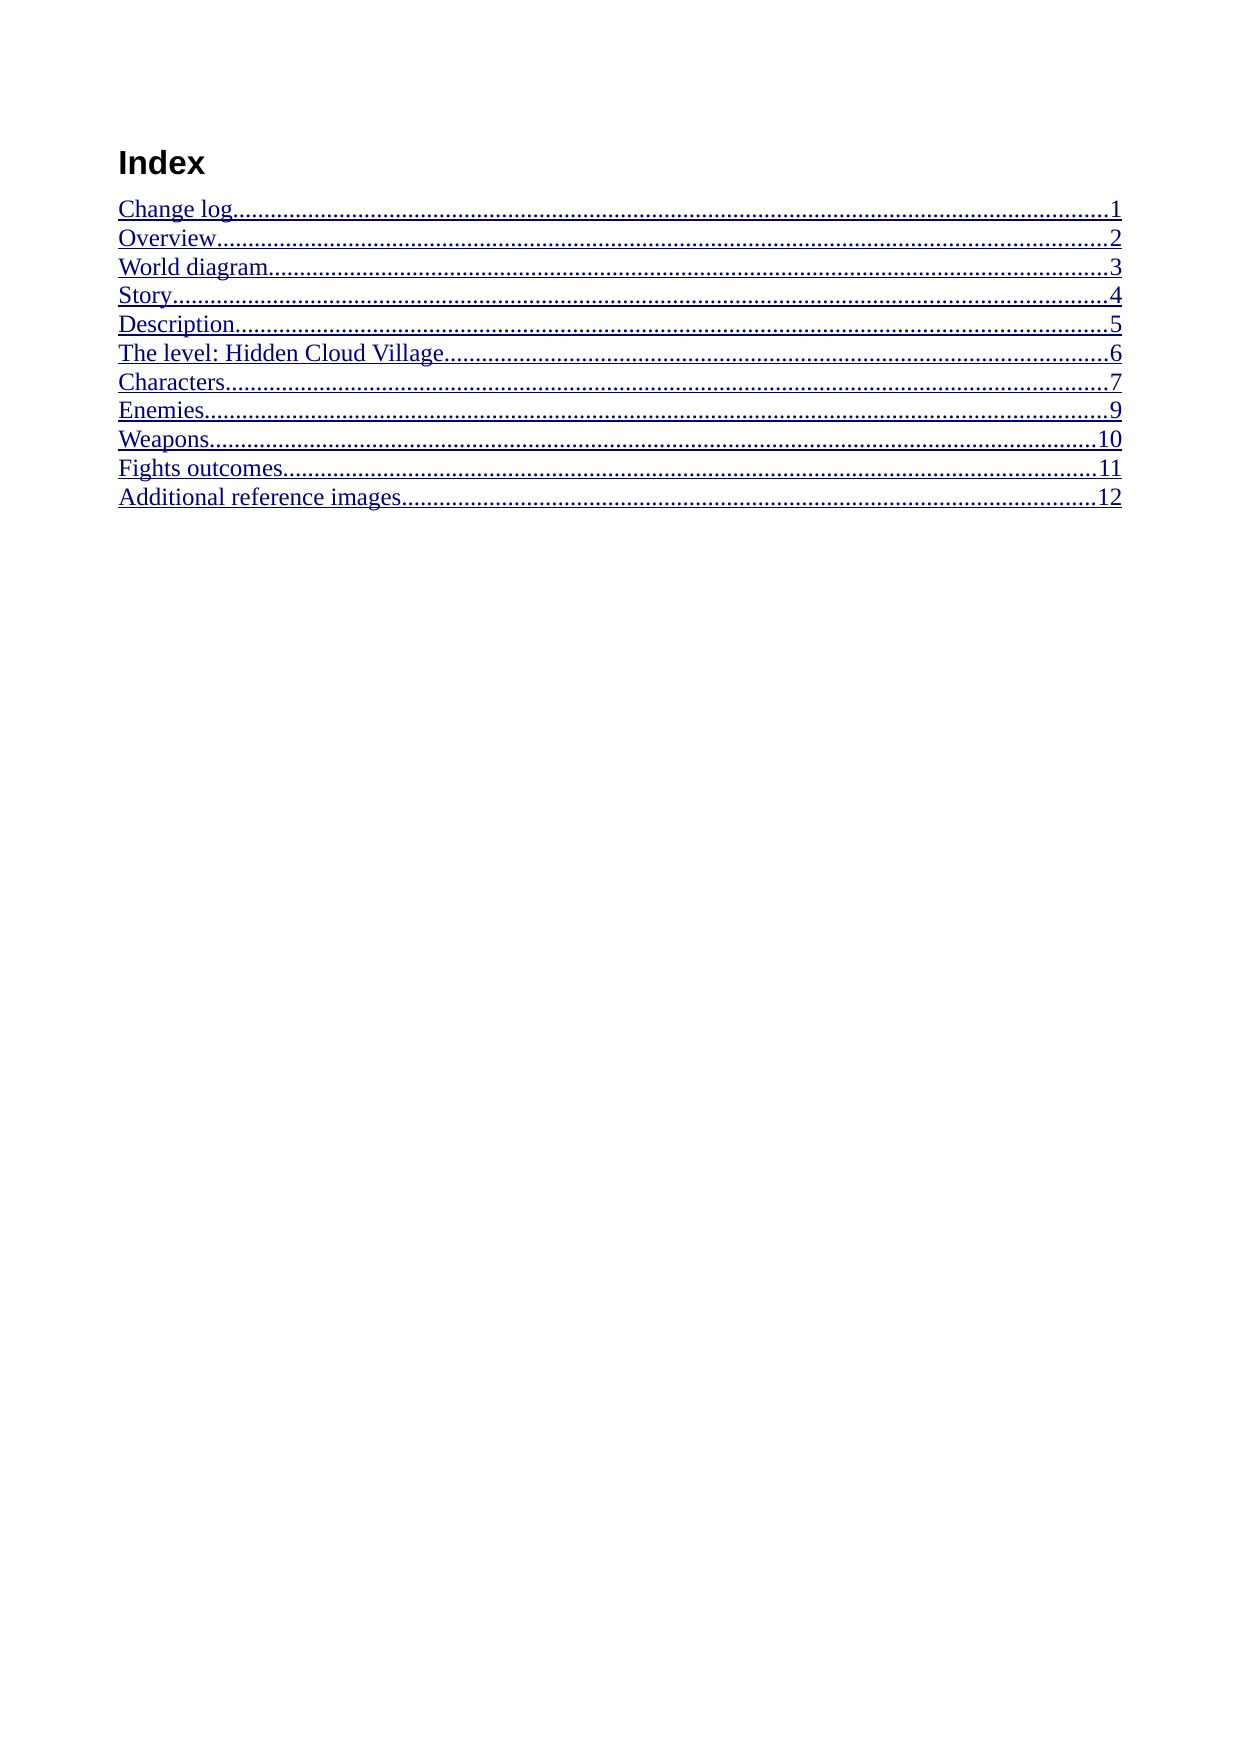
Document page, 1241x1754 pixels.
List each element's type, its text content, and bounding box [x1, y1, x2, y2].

text Description 5 [118, 309, 1122, 334]
text Characters 7 [118, 367, 1122, 392]
text Change log 1 [118, 194, 1122, 219]
text Weapons 10 [118, 424, 1122, 449]
text The level: Hidden Cloud Village 6 [118, 338, 1122, 363]
text World diagram 3 [118, 252, 1122, 277]
text Additional reference images 12 [118, 482, 1122, 507]
text Enemies 9 [118, 395, 1122, 420]
text Story 4 [118, 280, 1122, 305]
text Overview 2 [118, 223, 1122, 248]
subtitle Index [118, 143, 1122, 182]
text Fights outcomes 11 [118, 453, 1122, 478]
